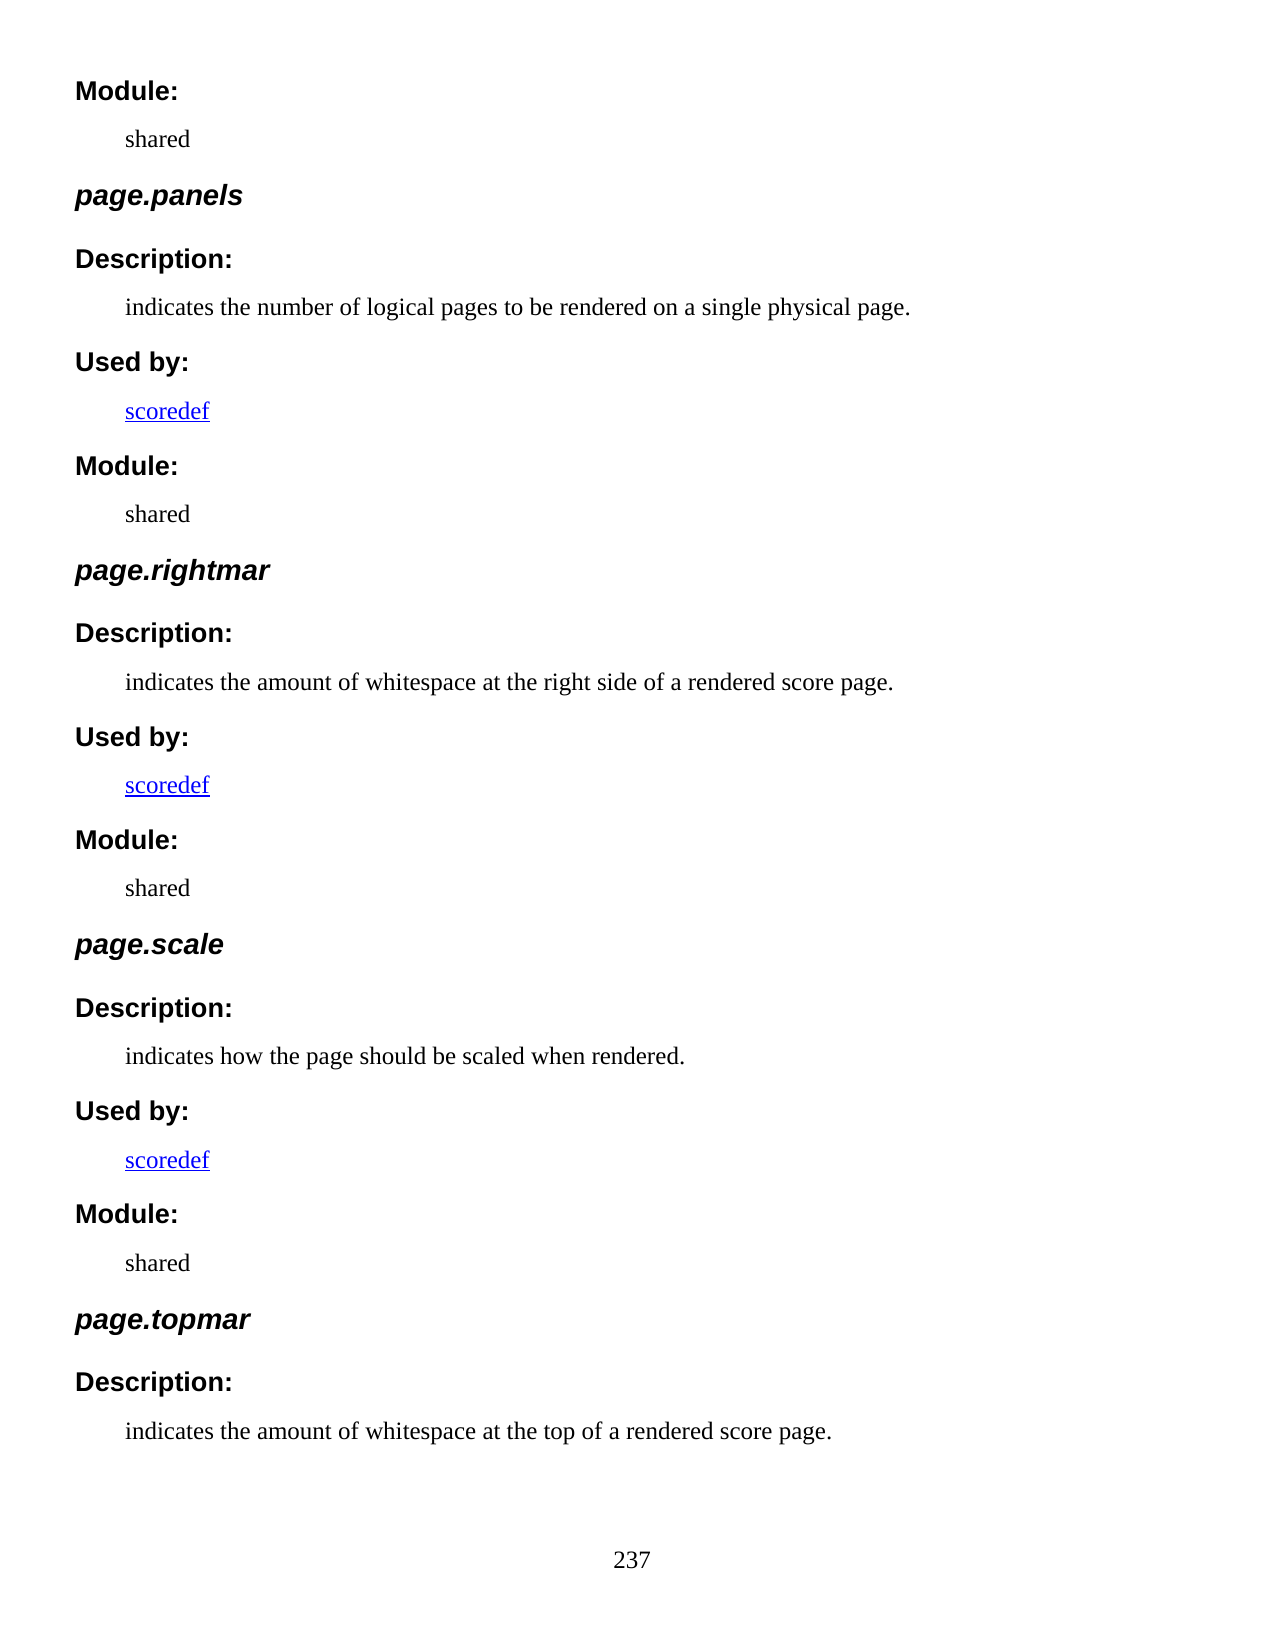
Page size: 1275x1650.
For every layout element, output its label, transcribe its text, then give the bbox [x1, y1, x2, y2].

text scoredef [75, 770, 1200, 799]
text scoredef [75, 396, 1200, 424]
subtitle Module: [75, 75, 1200, 106]
text shared [75, 1248, 1200, 1277]
text indicates the amount of whitespace at the right side of a rendered score page. [75, 667, 1200, 696]
subtitle Description: [75, 617, 1200, 649]
subtitle Used by: [75, 721, 1200, 752]
text indicates the amount of whitespace at the top of a rendered score page. [75, 1416, 1200, 1445]
subtitle Module: [75, 449, 1200, 481]
subtitle page.topmar [75, 1302, 1200, 1335]
subtitle Description: [75, 1366, 1200, 1398]
text indicates how the page should be scaled when rendered. [75, 1041, 1200, 1070]
subtitle Module: [75, 1198, 1200, 1230]
text shared [75, 873, 1200, 902]
text scoredef [75, 1145, 1200, 1173]
text indicates the number of logical pages to be rendered on a single physical page. [75, 292, 1200, 321]
text shared [75, 499, 1200, 528]
subtitle Module: [75, 824, 1200, 855]
subtitle page.panels [75, 178, 1200, 212]
text shared [75, 124, 1200, 153]
subtitle Used by: [75, 346, 1200, 377]
subtitle Description: [75, 992, 1200, 1023]
subtitle page.rightmar [75, 553, 1200, 586]
subtitle Used by: [75, 1095, 1200, 1126]
subtitle page.scale [75, 927, 1200, 961]
subtitle Description: [75, 243, 1200, 274]
